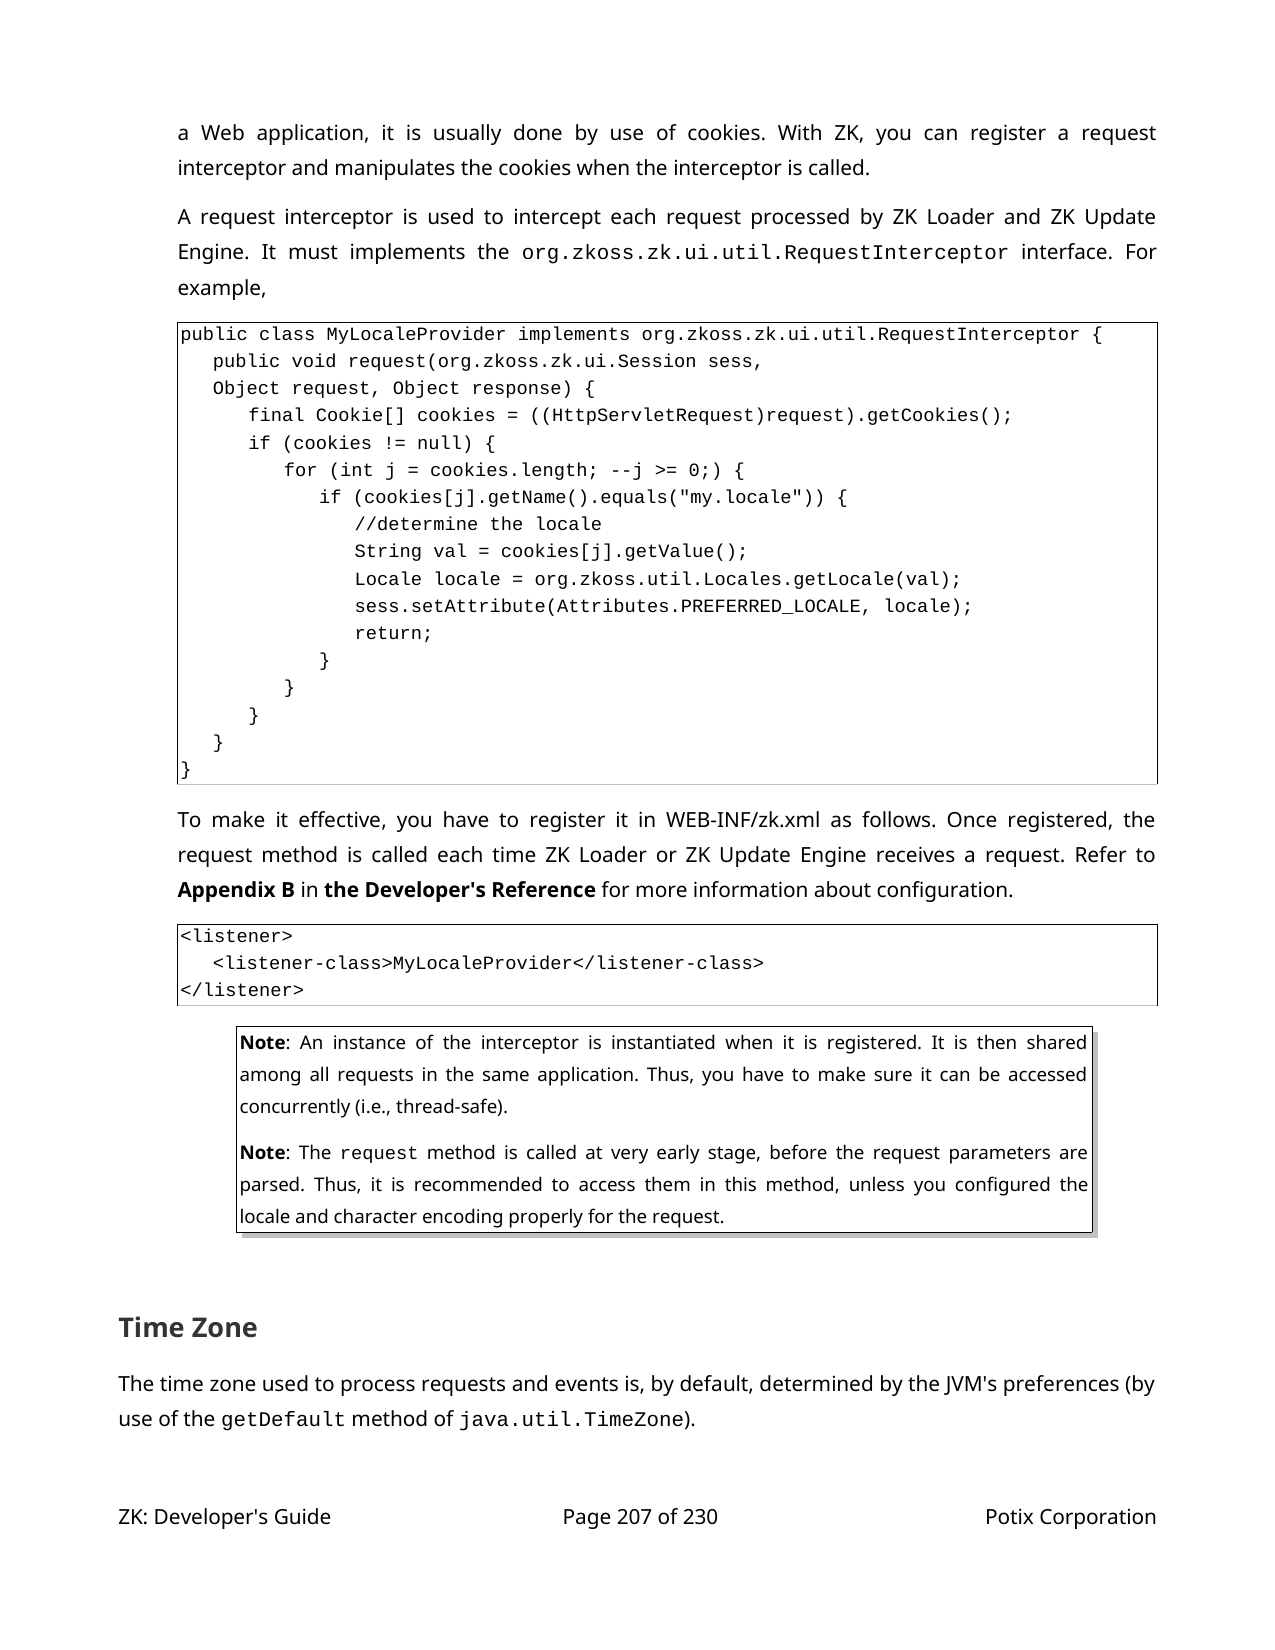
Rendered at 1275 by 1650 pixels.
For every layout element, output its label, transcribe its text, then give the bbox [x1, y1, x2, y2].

text </listener> [178, 978, 1157, 1005]
text return; [178, 621, 1157, 645]
text } [178, 757, 1157, 784]
text Locale locale = org.zkoss.util.Locales.getLocale(val); [178, 566, 1157, 591]
text public void request(org.zkoss.zk.ui.Session sess, [178, 349, 1157, 373]
text if (cookies != null) { [178, 431, 1157, 455]
subtitle Time Zone [118, 1308, 1157, 1345]
text } [178, 729, 1157, 754]
text final Cookie[] cookies = ((HttpServletRequest)request).getCookies(); [178, 403, 1157, 428]
text Note: The request method is called at very early stage, before the request parameters are parsed. Thus, it is recommended to access them in this method, unless you configured the locale and character encoding properly for the request. [237, 1136, 1092, 1232]
text } [178, 648, 1157, 672]
text Note: An instance of the interceptor is instantiated when it is registered. It is then shared among all requests in the same application. Thus, you have to make sure it can be accessed concurrently (i.e., thread-safe). [237, 1027, 1092, 1118]
text <listener-class>MyLocaleProvider</listener-class> [178, 951, 1157, 975]
text for (int j = cookies.length; --j >= 0;) { [178, 458, 1157, 482]
text } [178, 675, 1157, 699]
text public class MyLocaleProvider implements org.zkoss.zk.ui.util.RequestInterceptor { [178, 323, 1157, 346]
text Object request, Object response) { [178, 376, 1157, 400]
text //determine the locale [178, 512, 1157, 536]
text To make it effective, you have to register it in WEB-INF/zk.xml as follows. Once registered, the request method is called each time ZK Loader or ZK Update Engine receives a request. Refer to Appendix B in the Developer's Reference for more information about configuration. [177, 805, 1157, 903]
text } [178, 702, 1157, 727]
text sess.setAttribute(Attributes.PREFERRED_LOCALE, locale); [178, 594, 1157, 618]
text The time zone used to process requests and events is, by default, determined by the JVM's preferences (by use of the getDefault method of java.util.TimeZone). [118, 1369, 1157, 1433]
text <listener> [178, 925, 1157, 948]
text a Web application, it is usually done by use of cookies. With ZK, you can register a request interceptor and manipulates the cookies when the interceptor is called. [177, 118, 1157, 182]
text String val = cookies[j].getValue(); [178, 539, 1157, 563]
text if (cookies[j].getName().equals("my.locale")) { [178, 485, 1157, 509]
text A request interceptor is used to intercept each request processed by ZK Loader and ZK Update Engine. It must implements the org.zkoss.zk.ui.util.RequestInterceptor interface. For example, [177, 202, 1157, 301]
